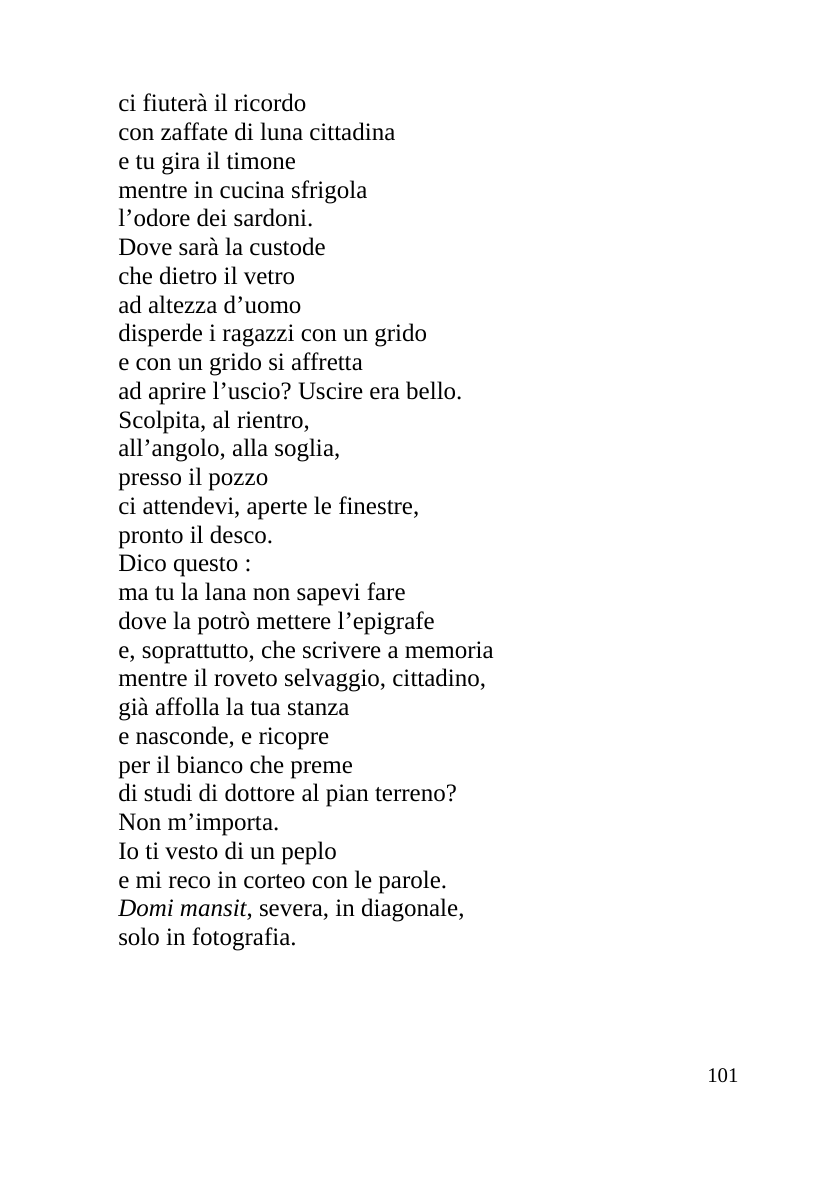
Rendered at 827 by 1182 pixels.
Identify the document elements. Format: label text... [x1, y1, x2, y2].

text Dico questo : [118, 548, 738, 577]
text e, soprattutto, che scrivere a memoria [118, 635, 738, 663]
text ci attendevi, aperte le finestre, [118, 491, 738, 520]
text Domi mansit, severa, in diagonale, [118, 893, 738, 922]
text dove la potrò mettere l’epigrafe [118, 606, 738, 635]
text e tu gira il timone [118, 146, 738, 175]
text per il bianco che preme [118, 750, 738, 778]
text presso il pozzo [118, 462, 738, 491]
text di studi di dottore al pian terreno? [118, 778, 738, 807]
text che dietro il vetro [118, 261, 738, 290]
text e nasconde, e ricopre [118, 721, 738, 750]
text già affolla la tua stanza [118, 692, 738, 721]
text e con un grido si affretta [118, 347, 738, 376]
text ma tu la lana non sapevi fare [118, 577, 738, 606]
text Dove sarà la custode [118, 232, 738, 261]
text pronto il desco. [118, 520, 738, 548]
text con zaffate di luna cittadina [118, 117, 738, 146]
text mentre in cucina sfrigola [118, 175, 738, 203]
text all’angolo, alla soglia, [118, 433, 738, 462]
text ad aprire l’uscio? Uscire era bello. [118, 376, 738, 405]
text e mi reco in corteo con le parole. [118, 865, 738, 893]
text Non m’importa. [118, 807, 738, 836]
text l’odore dei sardoni. [118, 203, 738, 232]
text ci fiuterà il ricordo [118, 88, 738, 117]
text Io ti vesto di un peplo [118, 836, 738, 865]
text mentre il roveto selvaggio, cittadino, [118, 663, 738, 692]
text disperde i ragazzi con un grido [118, 318, 738, 347]
text Scolpita, al rientro, [118, 405, 738, 433]
text solo in fotografia. [118, 922, 738, 951]
text ad altezza d’uomo [118, 290, 738, 318]
